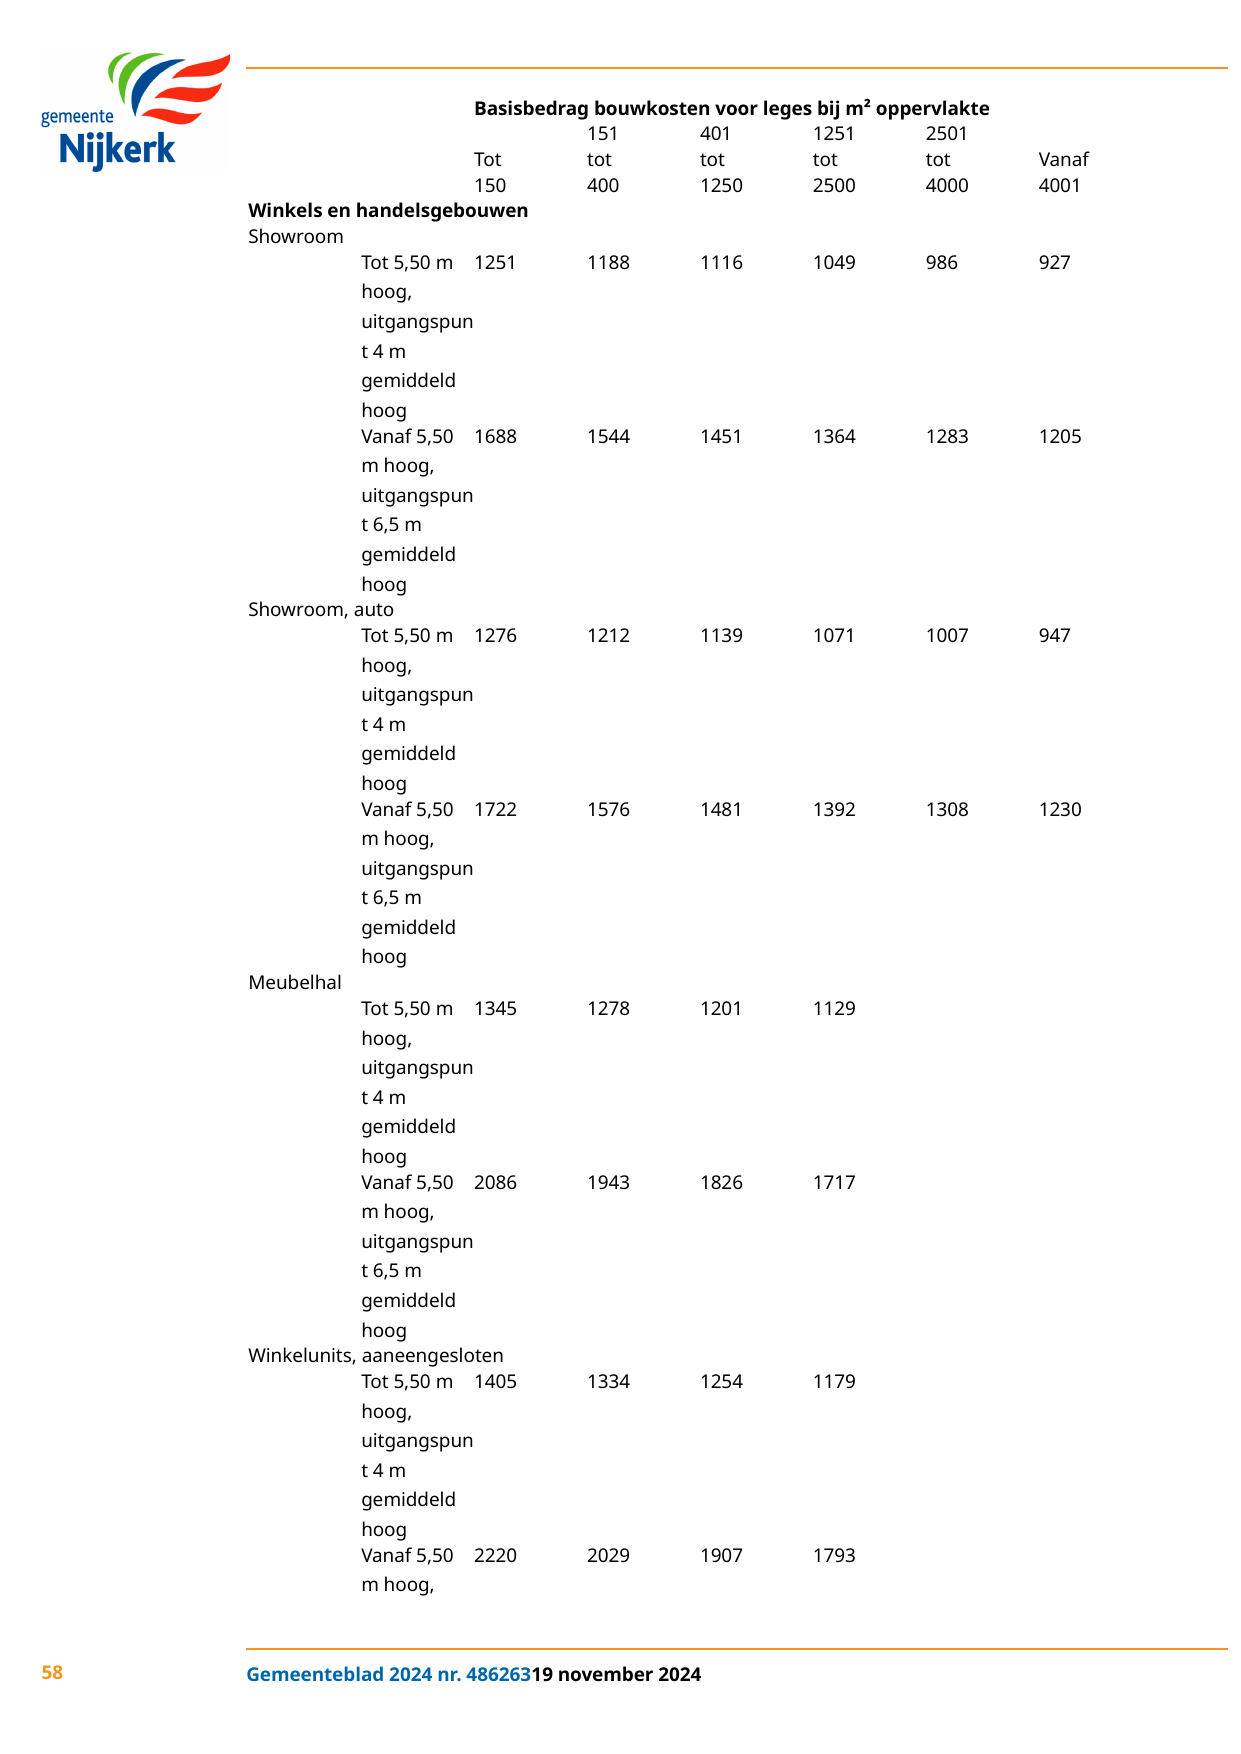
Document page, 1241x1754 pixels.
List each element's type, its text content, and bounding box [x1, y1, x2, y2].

table_cell 1179 [813, 1368, 926, 1542]
table_cell 1212 [587, 622, 700, 796]
table_cell 150 [474, 172, 587, 198]
table_cell 1201 [700, 995, 813, 1169]
table_cell 4000 [926, 172, 1038, 198]
table_cell [1039, 1542, 1152, 1597]
table_cell Showroom [248, 224, 474, 249]
table_cell 1007 [926, 622, 1038, 796]
table_cell Vanaf [1039, 146, 1152, 172]
table_cell 1049 [813, 249, 926, 423]
table_cell [248, 796, 361, 969]
table_cell 1278 [587, 995, 700, 1169]
table_cell [700, 970, 813, 995]
table_cell Vanaf 5,50 m hoog, uitgangspunt 6,5 m gemiddeld hoog [361, 1169, 474, 1342]
table_cell [361, 95, 474, 121]
table_cell Tot [474, 146, 587, 172]
table_cell [248, 146, 361, 172]
table_cell 1139 [700, 622, 813, 796]
table_cell [1039, 1343, 1152, 1368]
table_cell 986 [926, 249, 1038, 423]
table_cell [474, 596, 587, 622]
table_cell [926, 970, 1038, 995]
table_cell [361, 146, 474, 172]
table_cell [1039, 224, 1152, 249]
table_cell Tot 5,50 m hoog, uitgangspunt 4 m gemiddeld hoog [361, 249, 474, 423]
table_cell tot [700, 146, 813, 172]
table_cell Vanaf 5,50 m hoog, uitgangspunt 6,5 m gemiddeld hoog [361, 796, 474, 969]
table_cell [587, 970, 700, 995]
table_cell [1039, 995, 1152, 1169]
table_cell 1250 [700, 172, 813, 198]
table_cell [587, 1343, 700, 1368]
table_cell tot [813, 146, 926, 172]
table_cell 1907 [700, 1542, 813, 1597]
table_cell [361, 121, 474, 146]
table_cell Showroom, auto [248, 596, 474, 622]
table_cell 1205 [1039, 423, 1152, 596]
table_cell 1308 [926, 796, 1038, 969]
table_cell 1481 [700, 796, 813, 969]
table_cell [1039, 596, 1152, 622]
table_cell [926, 995, 1038, 1169]
table_cell 1722 [474, 796, 587, 969]
picture [41, 47, 231, 172]
table_cell 2501 [926, 121, 1038, 146]
table_cell [1039, 198, 1152, 223]
table_cell [248, 622, 361, 796]
table_cell 400 [587, 172, 700, 198]
table_cell 4001 [1039, 172, 1152, 198]
table_cell [1039, 1368, 1152, 1542]
table_cell [248, 1169, 361, 1342]
table_cell [926, 1542, 1038, 1597]
table_cell [700, 198, 813, 223]
table_cell [248, 249, 361, 423]
table_cell 1826 [700, 1169, 813, 1342]
table_cell [1039, 121, 1152, 146]
table_cell [700, 224, 813, 249]
table_cell [700, 1343, 813, 1368]
table_cell 1576 [587, 796, 700, 969]
table_cell [926, 198, 1038, 223]
table_cell [248, 121, 361, 146]
table_cell [587, 224, 700, 249]
table_cell 1251 [813, 121, 926, 146]
table_cell Winkels en handelsgebouwen [248, 198, 700, 223]
table_cell [813, 596, 926, 622]
table_cell 1345 [474, 995, 587, 1169]
table_cell [474, 121, 587, 146]
table_cell [361, 172, 474, 198]
table_cell Vanaf 5,50 m hoog, [361, 1542, 474, 1597]
table_cell 1364 [813, 423, 926, 596]
table_cell 1688 [474, 423, 587, 596]
table_cell 1717 [813, 1169, 926, 1342]
table_cell 1251 [474, 249, 587, 423]
table_cell 2220 [474, 1542, 587, 1597]
table_cell 151 [587, 121, 700, 146]
table_cell 1451 [700, 423, 813, 596]
table_cell Tot 5,50 m hoog, uitgangspunt 4 m gemiddeld hoog [361, 1368, 474, 1542]
table_cell [248, 1368, 361, 1542]
table_cell 2029 [587, 1542, 700, 1597]
table_cell [813, 970, 926, 995]
table_cell 1544 [587, 423, 700, 596]
table_cell [474, 224, 587, 249]
table_cell [248, 172, 361, 198]
table_cell [926, 596, 1038, 622]
table_cell 1254 [700, 1368, 813, 1542]
table_cell [926, 1343, 1038, 1368]
table_cell 1392 [813, 796, 926, 969]
table_cell [700, 596, 813, 622]
table_cell [248, 423, 361, 596]
table_cell 2500 [813, 172, 926, 198]
table_cell 1334 [587, 1368, 700, 1542]
table_cell [248, 1542, 361, 1597]
table_cell [926, 1169, 1038, 1342]
table_cell [926, 1368, 1038, 1542]
table_cell Vanaf 5,50 m hoog, uitgangspunt 6,5 m gemiddeld hoog [361, 423, 474, 596]
table_cell 1276 [474, 622, 587, 796]
table_cell Winkelunits, aaneengesloten [248, 1343, 587, 1368]
table_cell [587, 596, 700, 622]
table_cell [1039, 970, 1152, 995]
table_cell 2086 [474, 1169, 587, 1342]
table_cell Tot 5,50 m hoog, uitgangspunt 4 m gemiddeld hoog [361, 995, 474, 1169]
table_cell Basisbedrag bouwkosten voor leges bij m² oppervlakte [474, 95, 1152, 121]
table_cell [248, 995, 361, 1169]
table_cell Meubelhal [248, 970, 474, 995]
table_cell 1793 [813, 1542, 926, 1597]
table_cell tot [587, 146, 700, 172]
table_cell 927 [1039, 249, 1152, 423]
table_cell [474, 970, 587, 995]
table_cell [1039, 1169, 1152, 1342]
table_cell 1116 [700, 249, 813, 423]
table_cell 1230 [1039, 796, 1152, 969]
table_cell 1405 [474, 1368, 587, 1542]
table_cell 1283 [926, 423, 1038, 596]
table_cell [813, 1343, 926, 1368]
table_cell 1129 [813, 995, 926, 1169]
table_cell [926, 224, 1038, 249]
table_cell [813, 224, 926, 249]
table_cell 1943 [587, 1169, 700, 1342]
table_cell 947 [1039, 622, 1152, 796]
table_cell 1188 [587, 249, 700, 423]
table_cell Tot 5,50 m hoog, uitgangspunt 4 m gemiddeld hoog [361, 622, 474, 796]
table_cell [248, 95, 361, 121]
table_cell [813, 198, 926, 223]
table_cell 401 [700, 121, 813, 146]
table_cell tot [926, 146, 1038, 172]
table_cell 1071 [813, 622, 926, 796]
